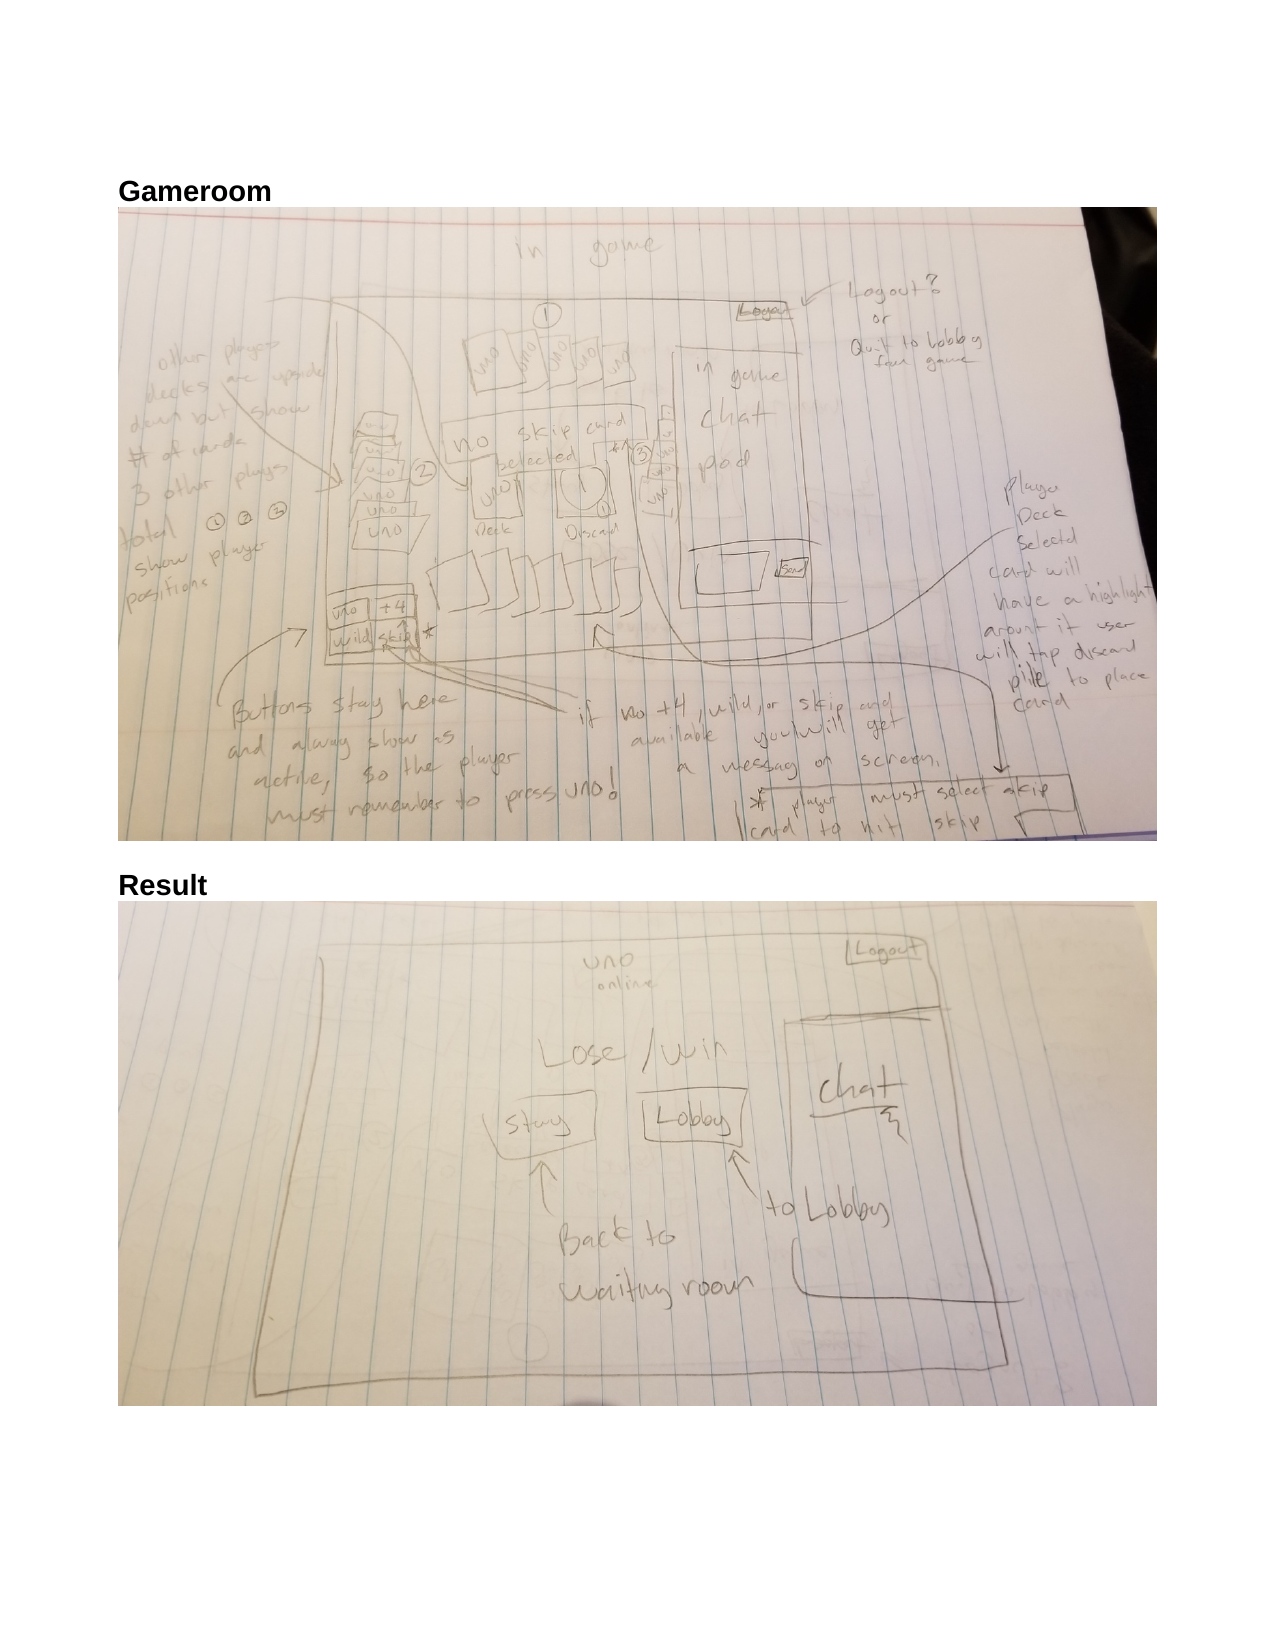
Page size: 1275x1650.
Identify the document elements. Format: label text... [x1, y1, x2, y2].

picture [118, 901, 1157, 1406]
subtitle Result [118, 867, 1157, 901]
subtitle Gameroom [118, 174, 1157, 207]
picture [118, 207, 1157, 841]
